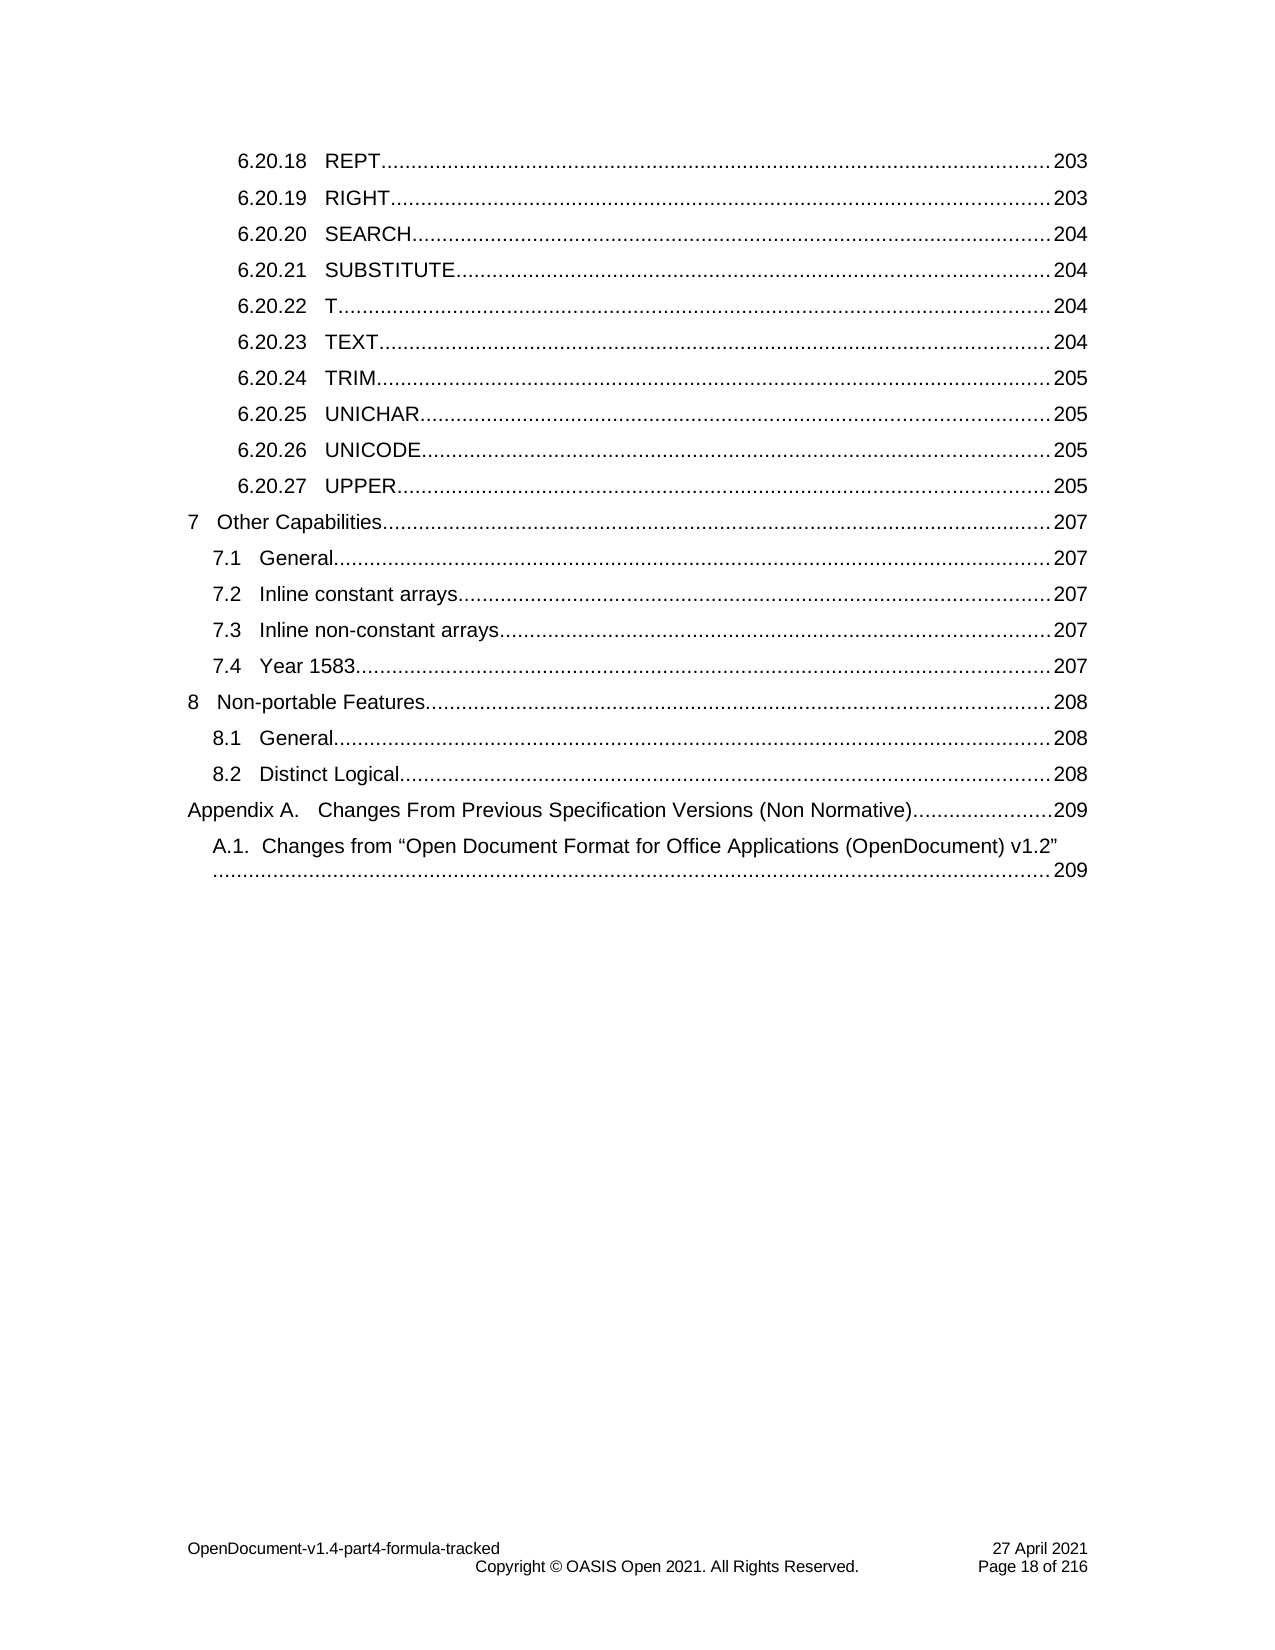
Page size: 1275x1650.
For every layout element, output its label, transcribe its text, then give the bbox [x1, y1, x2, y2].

text 6.20.27 UPPER 205 [237, 474, 1088, 498]
text 6.20.26 UNICODE 205 [237, 438, 1088, 462]
text 8 Non-portable Features 208 [187, 691, 1088, 714]
text 6.20.18 REPT 203 [237, 150, 1088, 173]
text 7.1 General 207 [212, 546, 1088, 570]
text 6.20.22 T 204 [237, 294, 1088, 318]
text 6.20.24 TRIM 205 [237, 366, 1088, 390]
text 7.4 Year 1583 207 [212, 654, 1088, 678]
text 6.20.21 SUBSTITUTE 204 [237, 258, 1088, 282]
text 6.20.20 SEARCH 204 [237, 222, 1088, 246]
text 8.1 General 208 [212, 727, 1088, 750]
text 7.3 Inline non-constant arrays 207 [212, 618, 1088, 642]
text 7 Other Capabilities 207 [187, 510, 1088, 534]
text 6.20.19 RIGHT 203 [237, 186, 1088, 209]
text Appendix A. Changes From Previous Specification Versions (Non Normative) 209 [187, 799, 1088, 822]
text 6.20.23 TEXT 204 [237, 330, 1088, 354]
text A.1. Changes from “Open Document Format for Office Applications (OpenDocument) v1.2” 209 [212, 835, 1088, 882]
text 6.20.25 UNICHAR 205 [237, 402, 1088, 426]
text 7.2 Inline constant arrays 207 [212, 582, 1088, 606]
text 8.2 Distinct Logical 208 [212, 763, 1088, 786]
